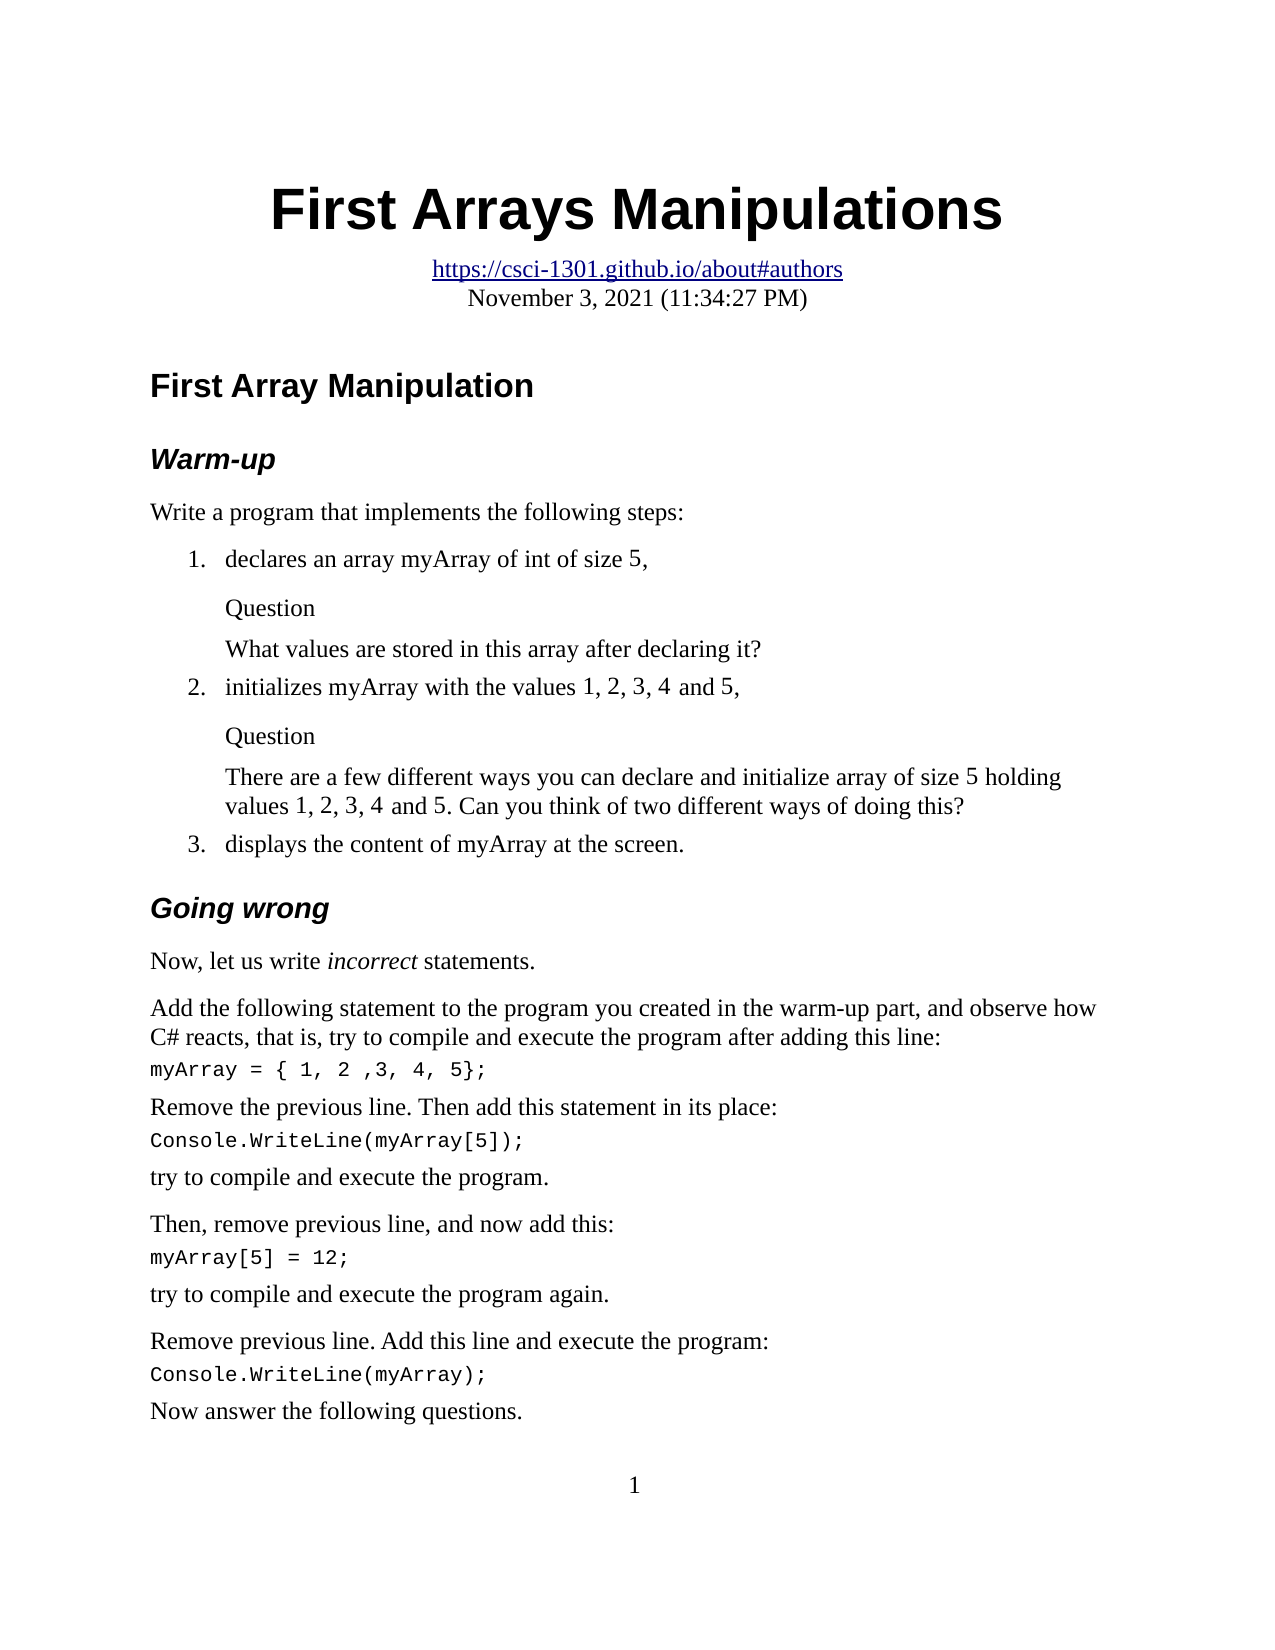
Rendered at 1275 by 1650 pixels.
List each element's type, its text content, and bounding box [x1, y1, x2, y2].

list There are a few different ways you can declare and initialize array of size holding values , , , and . Can you think of two different ways of doing this? [187, 762, 1125, 820]
text Write a program that implements the following steps: [150, 497, 1125, 526]
text try to compile and execute the program again. [150, 1279, 1125, 1308]
subtitle Warm-up [150, 442, 1125, 476]
list Question [187, 593, 1125, 622]
list Question [187, 721, 1125, 750]
text Remove previous line. Add this line and execute the program: [150, 1326, 1125, 1355]
list declares an array myArray of int of size , [187, 544, 1125, 572]
text Then, remove previous line, and now add this: [150, 1209, 1125, 1238]
text November 3, 2021 (11:34:27 PM) [150, 283, 1125, 312]
text myArray[5] = 12; [150, 1247, 1125, 1270]
text Console.WriteLine(myArray[5]); [150, 1130, 1125, 1153]
text Now, let us write incorrect statements. [150, 946, 1125, 975]
text Add the following statement to the program you created in the warm-up part, and observe how C# reacts, that is, try to compile and execute the program after adding this line: [150, 993, 1125, 1051]
list What values are stored in this array after declaring it? [187, 634, 1125, 663]
list initializes myArray with the values , , , and , [187, 672, 1125, 701]
text Remove the previous line. Then add this statement in its place: [150, 1092, 1125, 1121]
text Console.WriteLine(myArray); [150, 1364, 1125, 1387]
title First Arrays Manipulations [150, 175, 1125, 242]
text https://csci-1301.github.io/about#authors [150, 254, 1125, 283]
subtitle First Array Manipulation [150, 366, 1125, 404]
list displays the content of myArray at the screen. [187, 829, 1125, 857]
text Now answer the following questions. [150, 1396, 1125, 1425]
subtitle Going wrong [150, 891, 1125, 925]
text myArray = { 1, 2 ,3, 4, 5}; [150, 1059, 1125, 1083]
text try to compile and execute the program. [150, 1162, 1125, 1191]
